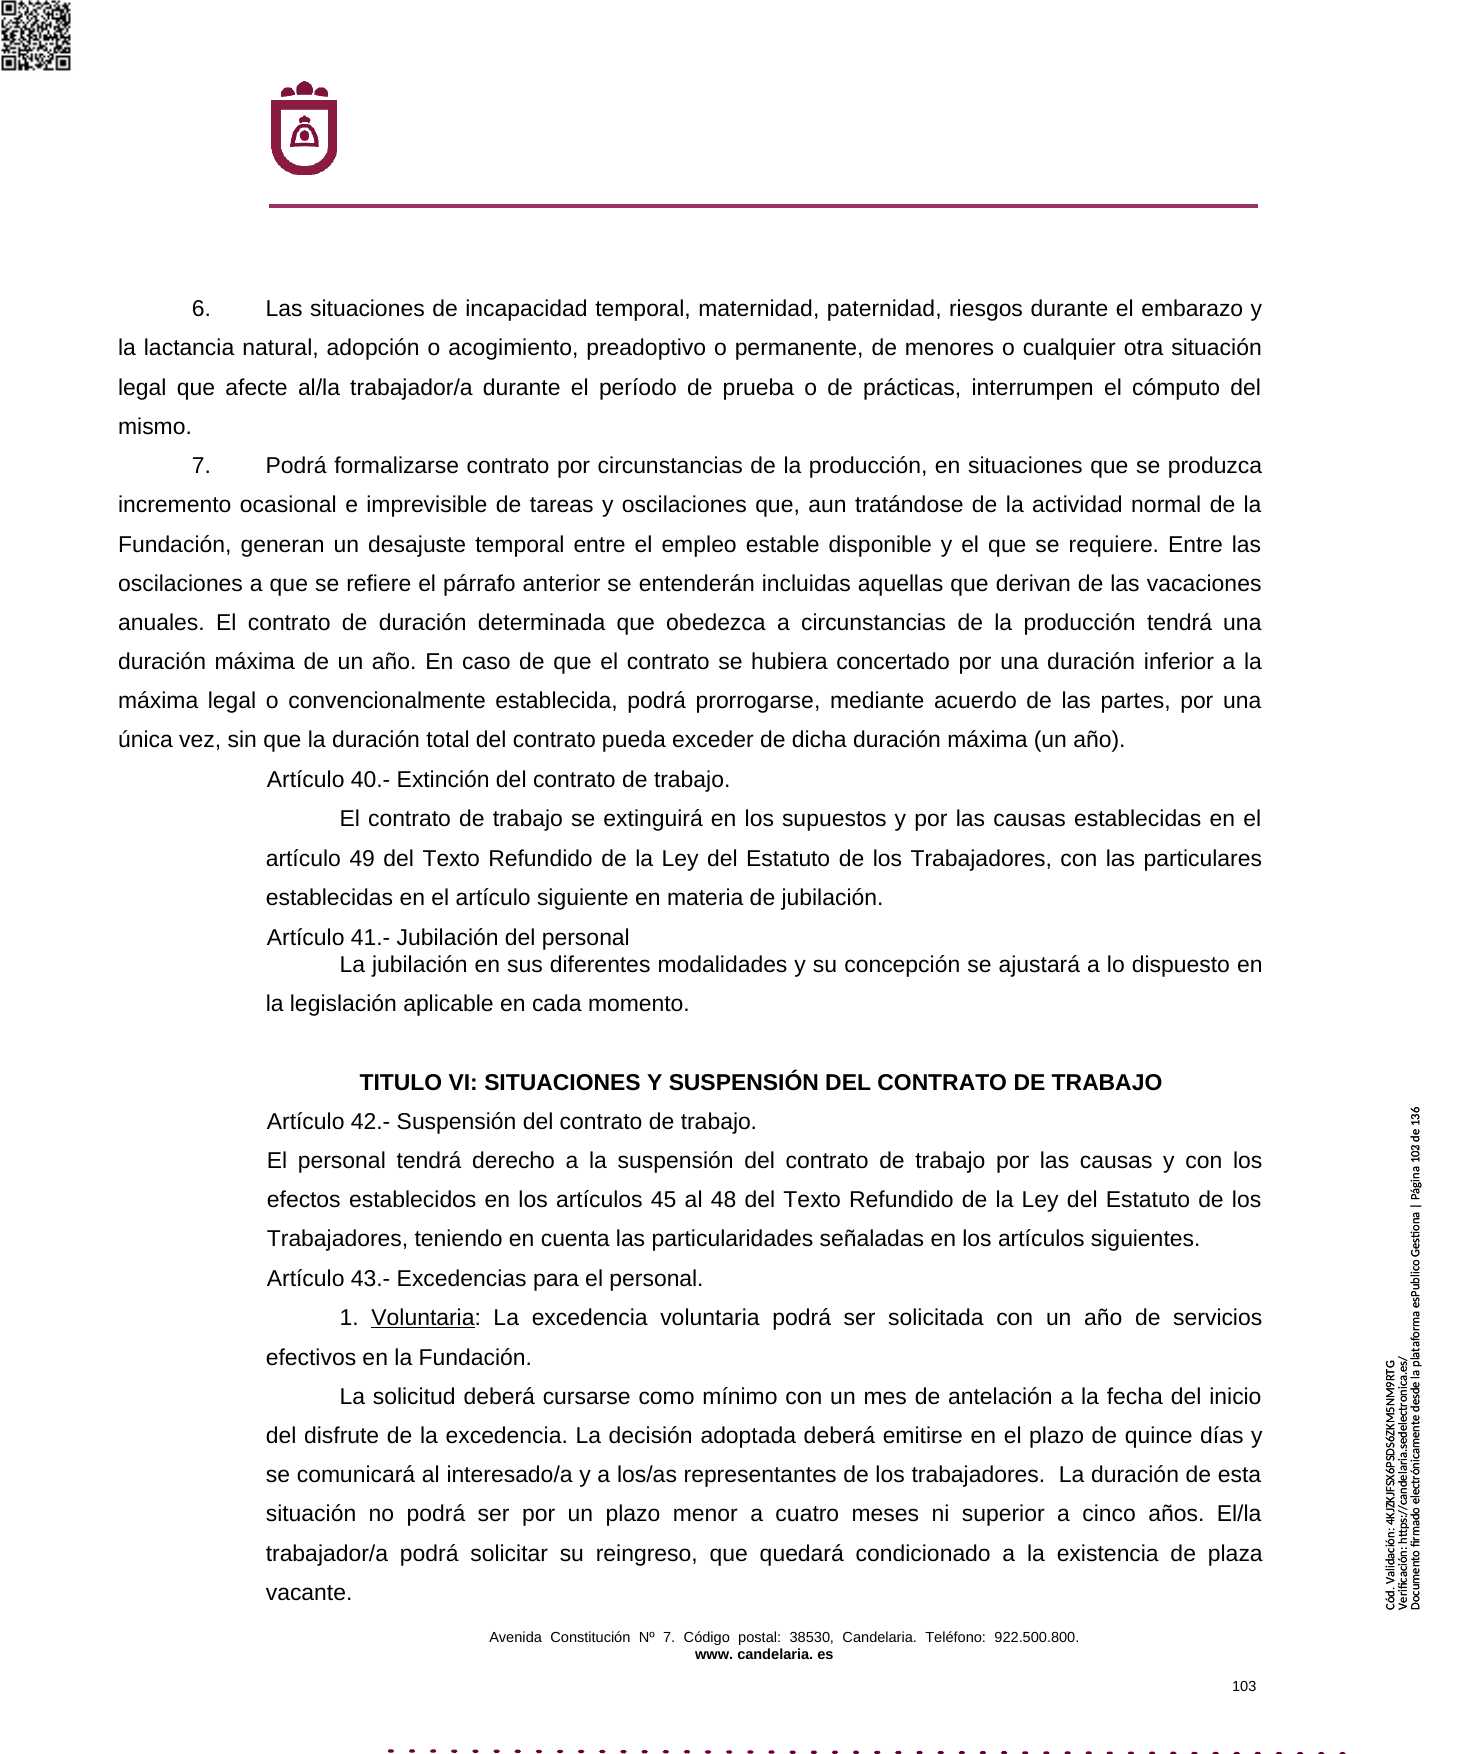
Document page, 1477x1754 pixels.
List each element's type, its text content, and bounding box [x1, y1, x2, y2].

text Artículo 41.- Jubilación del personal [267, 924, 1263, 950]
text Artículo 43.- Excedencias para el personal. [267, 1265, 1263, 1291]
text Artículo 42.- Suspensión del contrato de trabajo. [267, 1108, 1263, 1134]
subtitle TITULO VI: SITUACIONES Y SUSPENSIÓN DEL CONTRATO DE TRABAJO [268, 1069, 1260, 1095]
text La solicitud deberá cursarse como mínimo con un mes de antelación a la fecha del inicio del disfrute de la excedencia. La decisión adoptada deberá emitirse en el plazo de quince días y se comunicará al interesado/a y a los/as representantes de los trabajadores. La duración de esta situación no podrá ser por un plazo menor a cuatro meses ni superior a cinco años. El/la trabajador/a podrá solicitar su reingreso, que quedará condicionado a la existencia de plaza vacante. [266, 1383, 1263, 1605]
text 1. Voluntaria: La excedencia voluntaria podrá ser solicitada con un año de servicios efectivos en la Fundación. [266, 1304, 1263, 1371]
list Podrá formalizarse contrato por circunstancias de la producción, en situaciones que se produzca incremento ocasional e imprevisible de tareas y oscilaciones que, aun tratándose de la actividad normal de la Fundación, generan un desajuste temporal entre el empleo estable disponible y el que se requiere. Entre las oscilaciones a que se refiere el párrafo anterior se entenderán incluidas aquellas que derivan de las vacaciones anuales. El contrato de duración determinada que obedezca a circunstancias de la producción tendrá una duración máxima de un año. En caso de que el contrato se hubiera concertado por una duración inferior a la máxima legal o convencionalmente establecida, podrá prorrogarse, mediante acuerdo de las partes, por una única vez, sin que la duración total del contrato pueda exceder de dicha duración máxima (un año). [118, 452, 1263, 753]
text La jubilación en sus diferentes modalidades y su concepción se ajustará a lo dispuesto en la legislación aplicable en cada momento. [266, 951, 1263, 1017]
list Las situaciones de incapacidad temporal, maternidad, paternidad, riesgos durante el embarazo y la lactancia natural, adopción o acogimiento, preadoptivo o permanente, de menores o cualquier otra situación legal que afecte al/la trabajador/a durante el período de prueba o de prácticas, interrumpen el cómputo del mismo. [118, 295, 1263, 439]
text El personal tendrá derecho a la suspensión del contrato de trabajo por las causas y con los efectos establecidos en los artículos 45 al 48 del Texto Refundido de la Ley del Estatuto de los Trabajadores, teniendo en cuenta las particularidades señaladas en los artículos siguientes. [267, 1147, 1263, 1252]
text Artículo 40.- Extinción del contrato de trabajo. [267, 766, 1263, 792]
text El contrato de trabajo se extinguirá en los supuestos y por las causas establecidas en el artículo 49 del Texto Refundido de la Ley del Estatuto de los Trabajadores, con las particulares establecidas en el artículo siguiente en materia de jubilación. [266, 805, 1263, 910]
